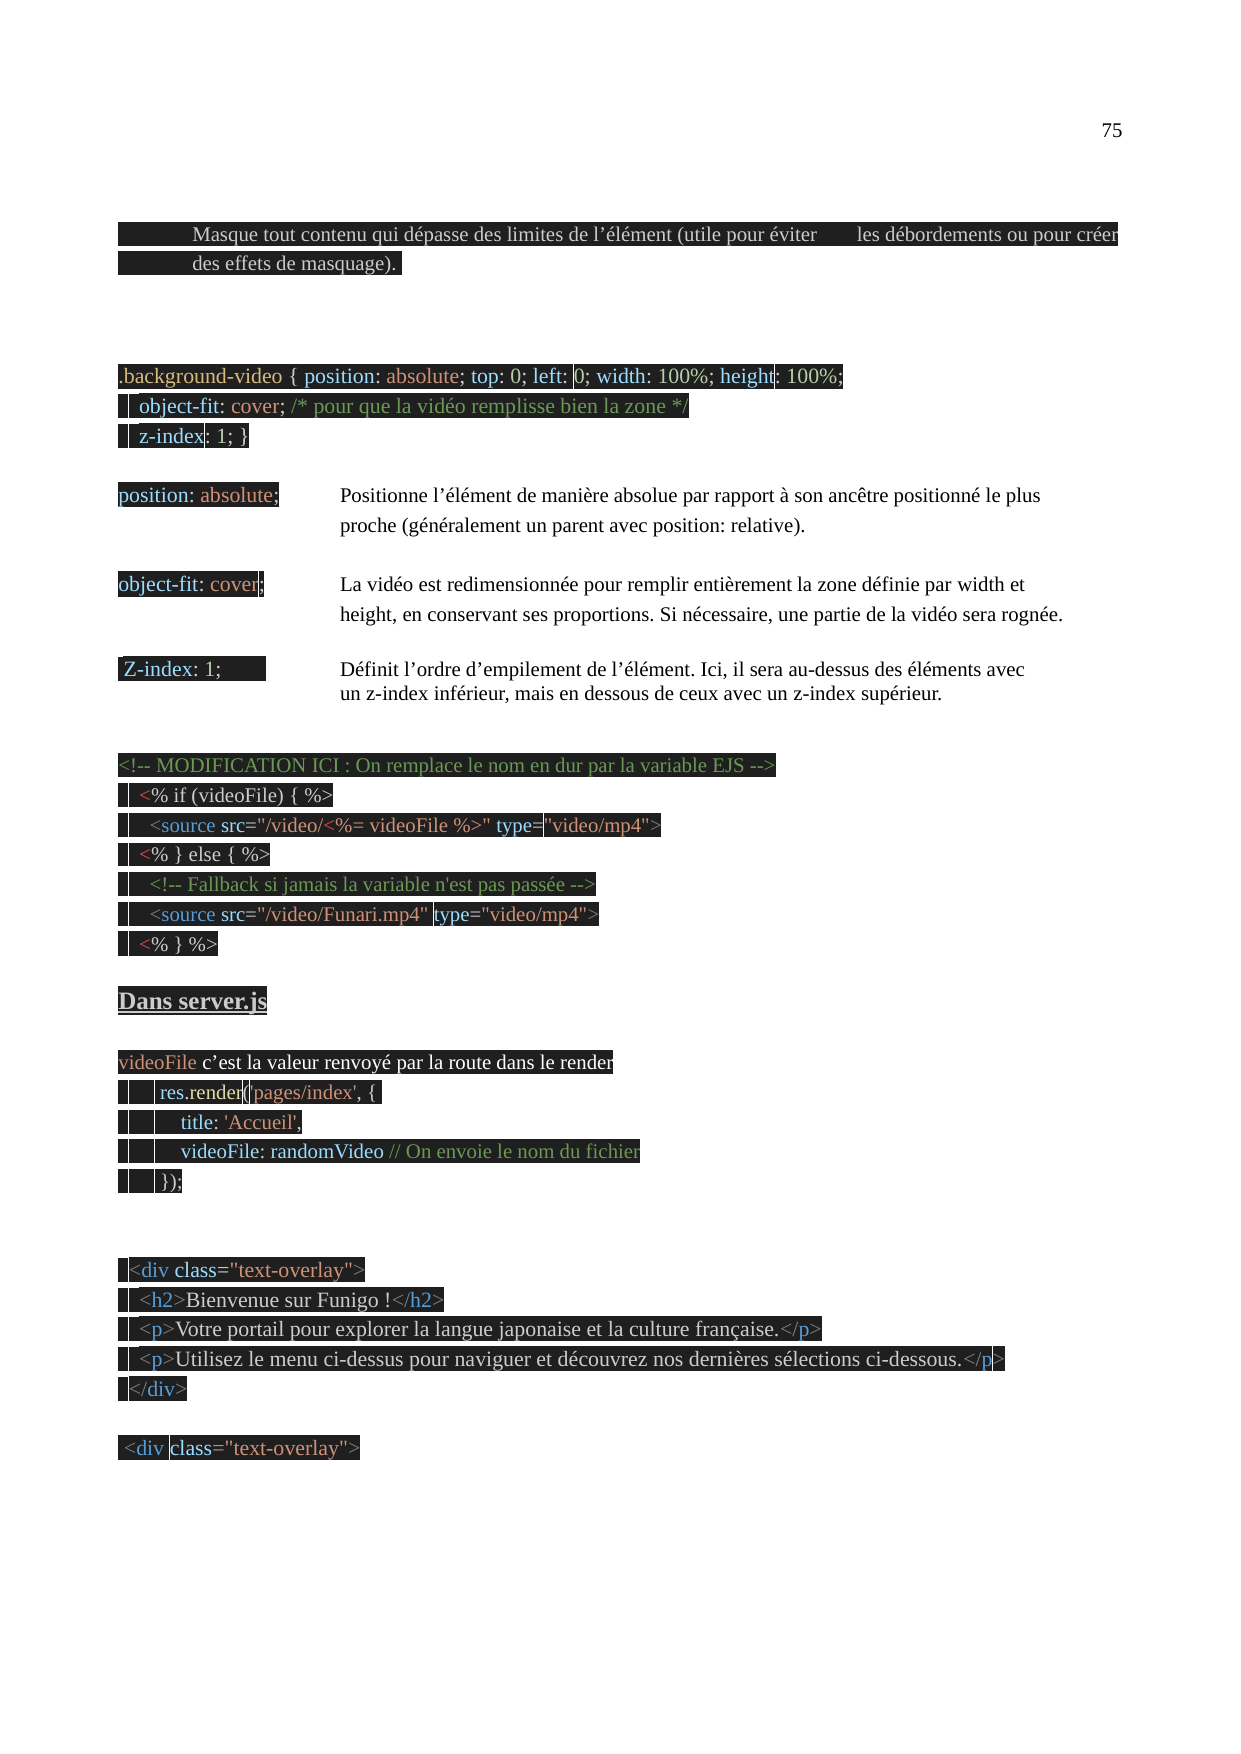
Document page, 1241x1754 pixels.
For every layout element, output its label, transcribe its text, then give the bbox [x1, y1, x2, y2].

text object-fit: cover; /* pour que la vidéo remplisse bien la zone */ [118, 389, 1122, 418]
text .background-video { position: absolute; top: 0; left: 0; width: 100%; height: 100%; [118, 359, 1122, 389]
text <h2>Bienvenue sur Funigo !</h2> [118, 1282, 1122, 1312]
text Dans server.js [118, 985, 1122, 1015]
text z-index: 1; } [118, 418, 1122, 448]
text </div> [118, 1371, 1122, 1401]
text <div class="text-overlay"> [118, 1252, 1122, 1282]
text <% } %> [118, 926, 1122, 956]
text videoFile c’est la valeur renvoyé par la route dans le render [118, 1044, 1122, 1074]
text videoFile: randomVideo // On envoie le nom du fichier [118, 1134, 1122, 1163]
text Masque tout contenu qui dépasse des limites de l’élément (utile pour éviter les débordements ou pour créer des effets de masquage). [118, 216, 1122, 275]
text }); [118, 1163, 1122, 1193]
text Z-index: 1; Définit l’ordre d’empilement de l’élément. Ici, il sera au-dessus des éléments avec un z-index inférieur, mais en dessous de ceux avec un z-index supérieur. [118, 656, 1122, 705]
text <source src="/video/Funari.mp4" type="video/mp4"> [118, 896, 1122, 926]
text <!-- MODIFICATION ICI : On remplace le nom en dur par la variable EJS --> [118, 753, 1122, 777]
text title: 'Accueil', [118, 1104, 1122, 1134]
text <% if (videoFile) { %> [118, 777, 1122, 807]
text <!-- Fallback si jamais la variable n'est pas passée --> [118, 866, 1122, 896]
text res.render('pages/index', { [118, 1074, 1122, 1104]
text <p>Utilisez le menu ci-dessus pour naviguer et découvrez nos dernières sélections ci-dessous.</p> [118, 1341, 1122, 1371]
text object-fit: cover; La vidéo est redimensionnée pour remplir entièrement la zone définie par width et height, en conservant ses proportions. Si nécessaire, une partie de la vidéo sera rognée. [118, 567, 1122, 626]
text <div class="text-overlay"> [118, 1431, 1122, 1460]
text <% } else { %> [118, 837, 1122, 866]
text position: absolute; Positionne l’élément de manière absolue par rapport à son ancêtre positionné le plus proche (généralement un parent avec position: relative). [118, 478, 1122, 537]
text <source src="/video/<%= videoFile %>" type="video/mp4"> [118, 807, 1122, 837]
text <p>Votre portail pour explorer la langue japonaise et la culture française.</p> [118, 1312, 1122, 1341]
